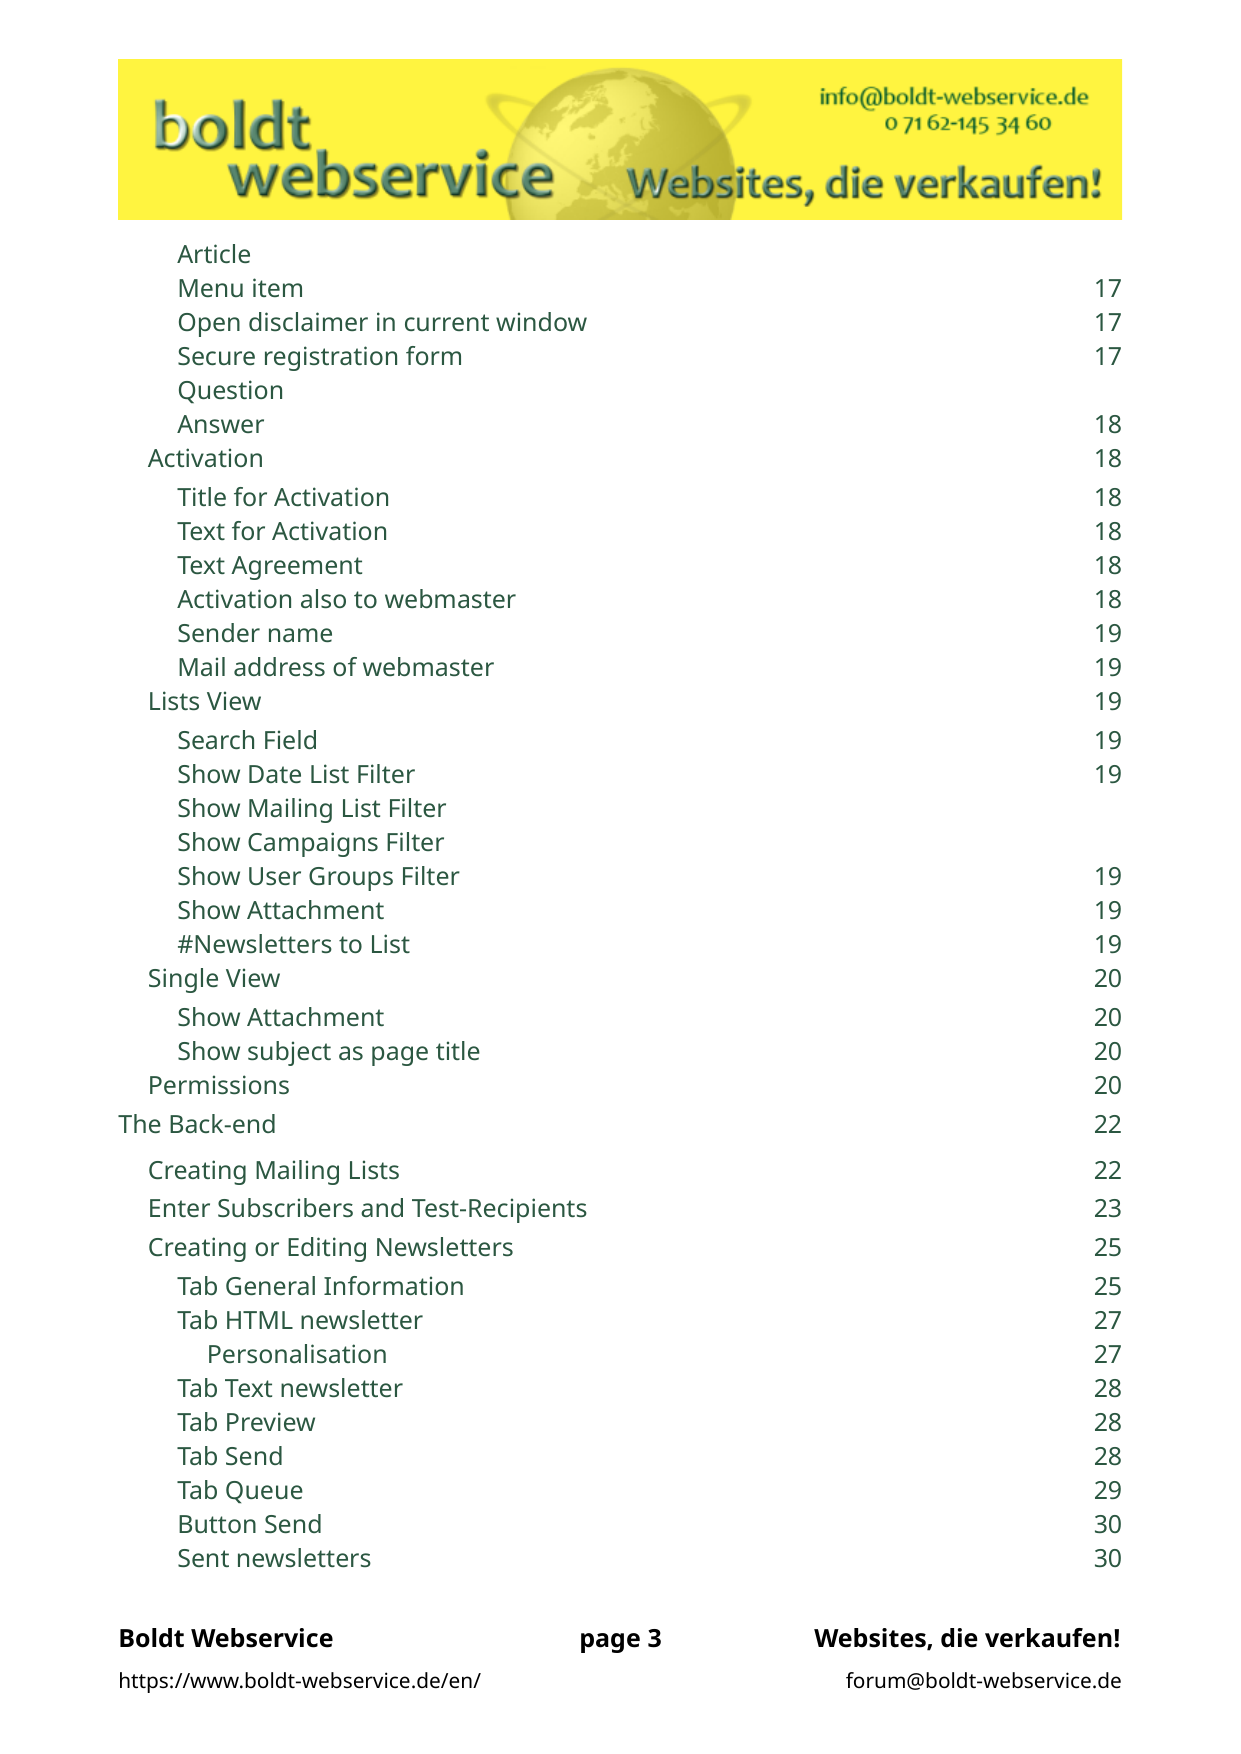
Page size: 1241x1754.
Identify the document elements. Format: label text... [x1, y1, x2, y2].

text Tab Text newsletter 28 [177, 1371, 1122, 1405]
text Title for Activation 18 [177, 479, 1122, 513]
text Tab General Information 25 [177, 1269, 1122, 1303]
text Sent newsletters 30 [177, 1541, 1122, 1575]
text The Back-end 22 [118, 1107, 1122, 1141]
text Tab Queue 29 [177, 1473, 1122, 1507]
text Mail address of webmaster 19 [177, 650, 1122, 684]
text Permissions 20 [148, 1068, 1122, 1102]
text Tab HTML newsletter 27 [177, 1303, 1122, 1337]
text Personalisation 27 [207, 1337, 1122, 1371]
text Single View 20 [148, 961, 1122, 995]
text Article Menu item 17 [177, 236, 1122, 304]
text Show Date List Filter 19 [177, 757, 1122, 791]
text Sender name 19 [177, 616, 1122, 650]
text Secure registration form 17 [177, 338, 1122, 372]
text Activation 18 [148, 441, 1122, 475]
text Show Attachment 20 [177, 1000, 1122, 1034]
text Enter Subscribers and Test-Recipients 23 [148, 1191, 1122, 1225]
text #Newsletters to List 19 [177, 927, 1122, 961]
picture [118, 59, 1123, 220]
text Button Send 30 [177, 1507, 1122, 1541]
text Lists View 19 [148, 684, 1122, 718]
text Tab Preview 28 [177, 1405, 1122, 1439]
text Activation also to webmaster 18 [177, 582, 1122, 616]
text Show Mailing List Filter Show Campaigns Filter Show User Groups Filter 19 [177, 791, 1122, 893]
text Tab Send 28 [177, 1439, 1122, 1473]
text Question Answer 18 [177, 372, 1122, 441]
text Show Attachment 19 [177, 893, 1122, 927]
text Creating or Editing Newsletters 25 [148, 1230, 1122, 1264]
text Text for Activation 18 [177, 513, 1122, 547]
text Open disclaimer in current window 17 [177, 304, 1122, 338]
text Creating Mailing Lists 22 [148, 1152, 1122, 1186]
text Show subject as page title 20 [177, 1034, 1122, 1068]
text Search Field 19 [177, 722, 1122, 757]
text Text Agreement 18 [177, 547, 1122, 582]
